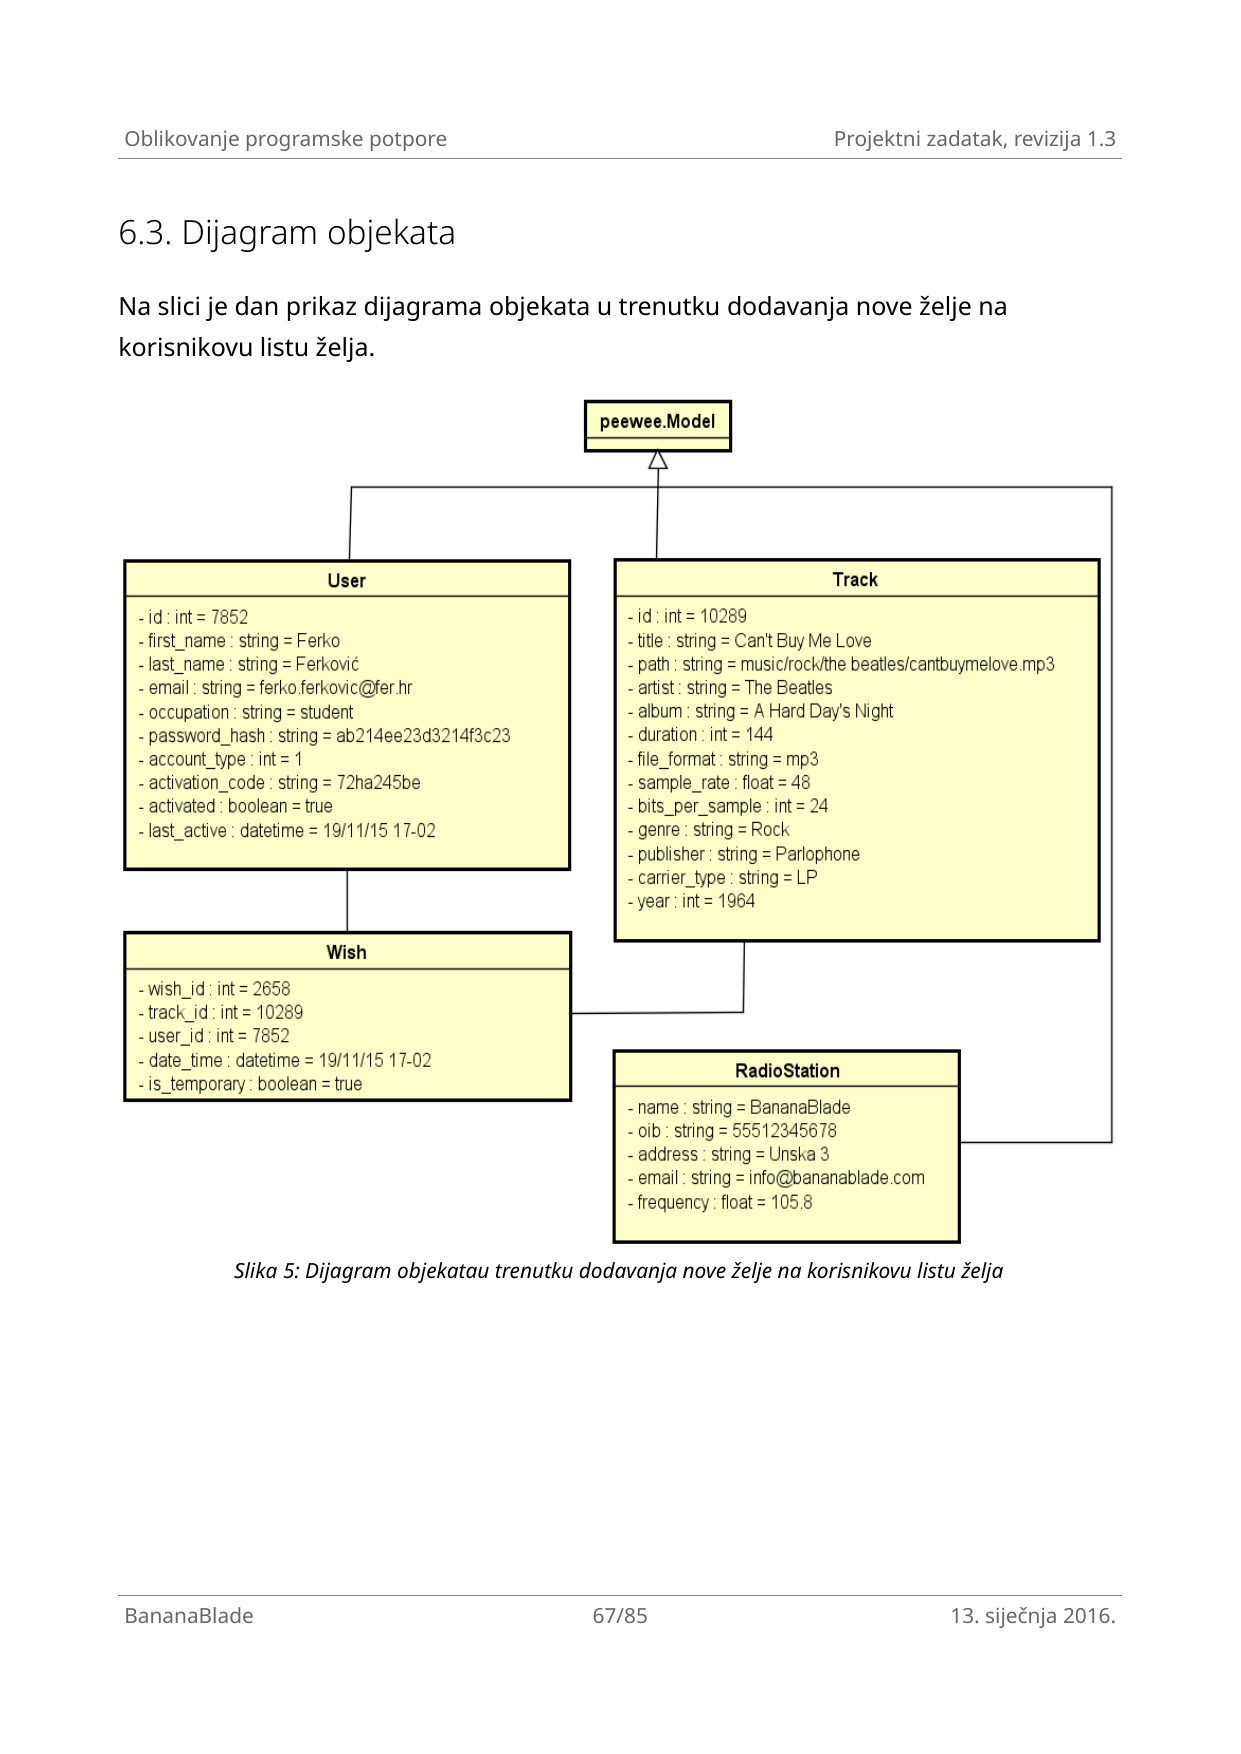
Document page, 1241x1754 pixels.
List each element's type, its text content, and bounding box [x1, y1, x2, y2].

text Na slici je dan prikaz dijagrama objekata u trenutku dodavanja nove želje na korisnikovu listu želja. [118, 288, 1122, 363]
subtitle 6.3. Dijagram objekata [118, 209, 1122, 254]
text Slika 5: Dijagram objekatau trenutku dodavanja nove želje na korisnikovu listu želja [118, 1251, 1122, 1284]
picture [118, 395, 1123, 1251]
